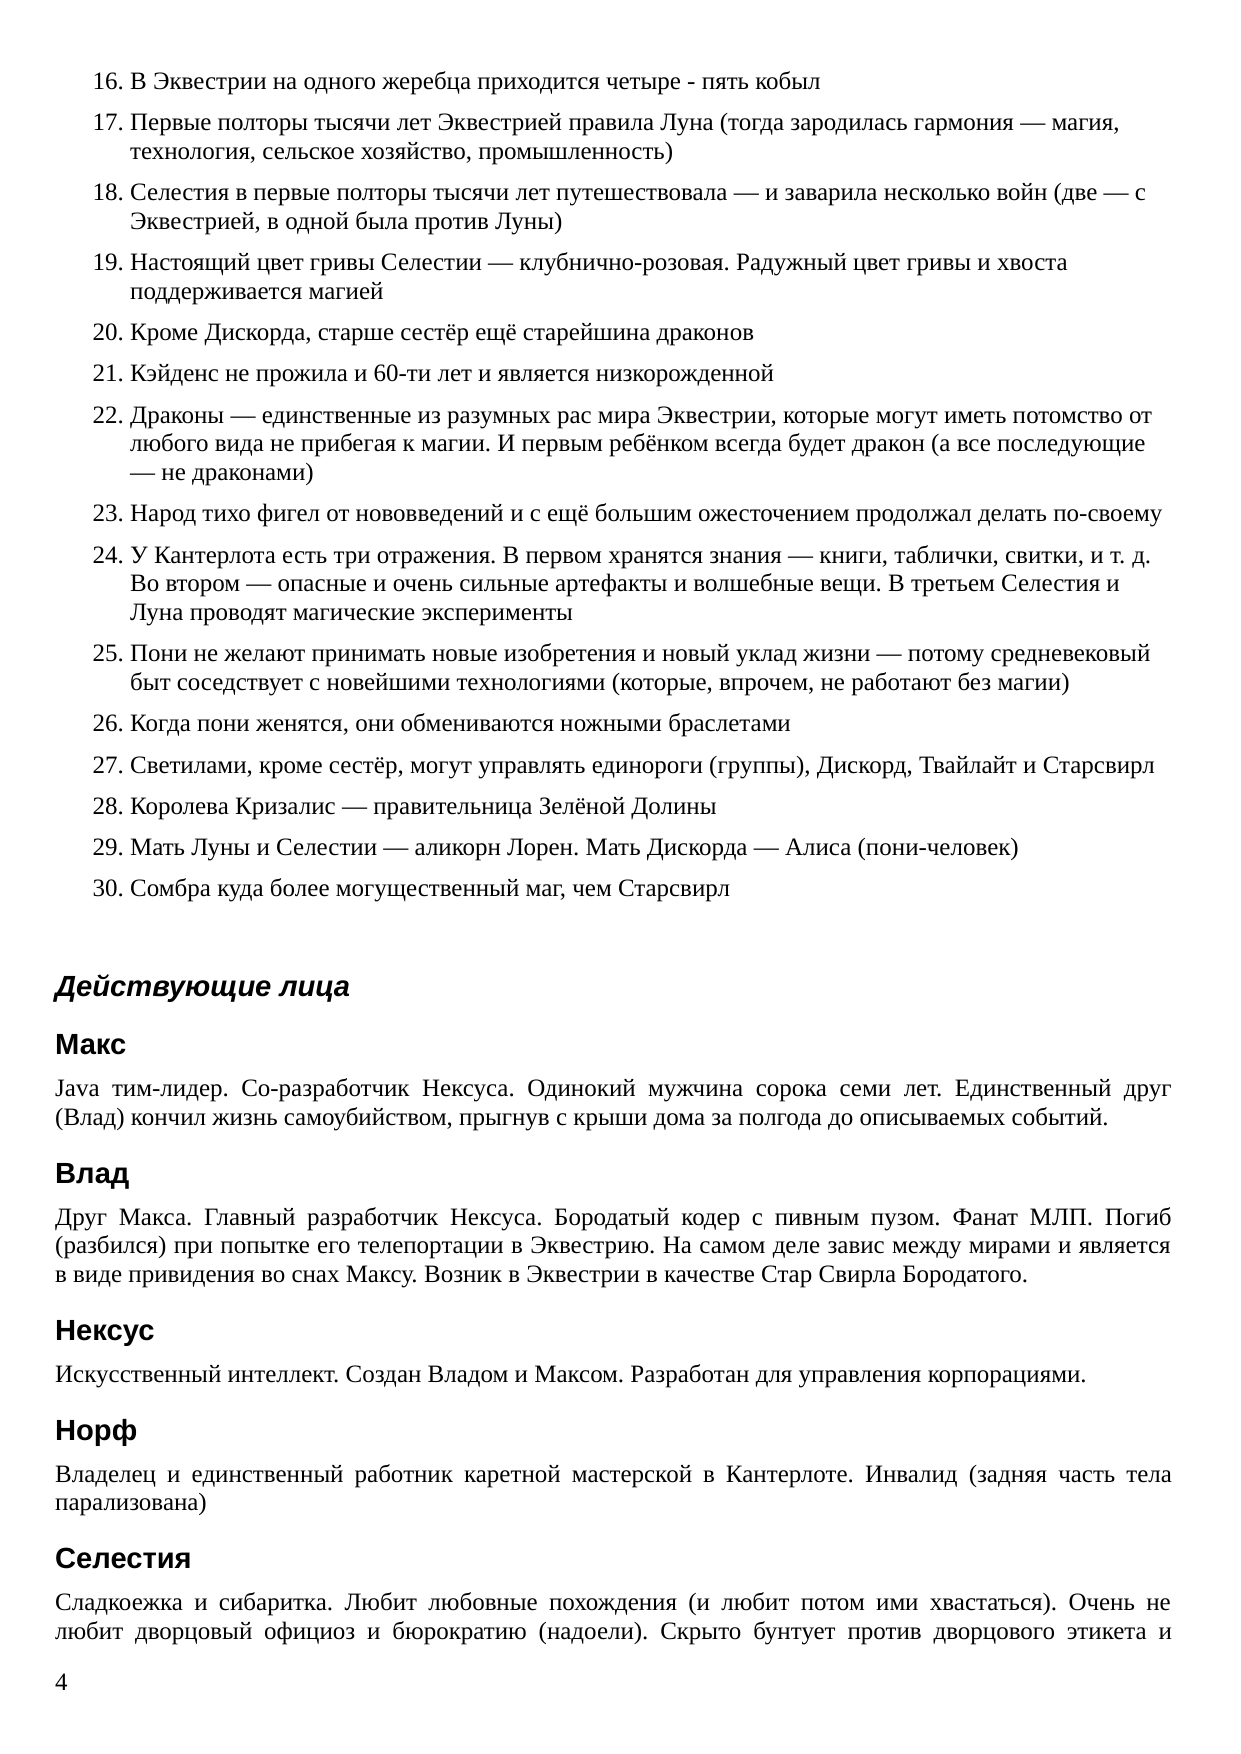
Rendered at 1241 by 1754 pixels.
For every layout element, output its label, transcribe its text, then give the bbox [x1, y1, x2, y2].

text Java тим-лидер. Со-разработчик Нексуса. Одинокий мужчина сорока семи лет. Единственный друг (Влад) кончил жизнь самоубийством, прыгнув с крыши дома за полгода до описываемых событий. [55, 1073, 1173, 1131]
subtitle Нексус [55, 1313, 1173, 1346]
subtitle Селестия [55, 1541, 1173, 1575]
list Кроме Дискорда, старше сестёр ещё старейшина драконов [92, 317, 1173, 346]
subtitle Норф [55, 1413, 1173, 1446]
text Друг Макса. Главный разработчик Нексуса. Бородатый кодер с пивным пузом. Фанат МЛП. Погиб (разбился) при попытке его телепортации в Эквестрию. На самом деле завис между мирами и является в виде привидения во снах Максу. Возник в Эквестрии в качестве Стар Свирла Бородатого. [55, 1202, 1173, 1288]
list Мать Луны и Селестии — аликорн Лорен. Мать Дискорда — Алиса (пони-человек) [92, 832, 1173, 861]
subtitle Влад [55, 1156, 1173, 1189]
list Сомбра куда более могущественный маг, чем Старсвирл [92, 873, 1173, 902]
list Когда пони женятся, они обмениваются ножными браслетами [92, 708, 1173, 737]
list В Эквестрии на одного жеребца приходится четыре - пять кобыл [92, 66, 1173, 95]
list Настоящий цвет гривы Селестии — клубнично-розовая. Радужный цвет гривы и хвоста поддерживается магией [92, 247, 1173, 305]
list Драконы — единственные из разумных рас мира Эквестрии, которые могут иметь потомство от любого вида не прибегая к магии. И первым ребёнком всегда будет дракон (а все последующие — не драконами) [92, 400, 1173, 486]
text Сладкоежка и сибаритка. Любит любовные похождения (и любит потом ими хвастаться). Очень не любит дворцовый официоз и бюрократию (надоели). Скрыто бунтует против дворцового этикета и [55, 1587, 1173, 1645]
text Искусственный интеллект. Создан Владом и Максом. Разработан для управления корпорациями. [55, 1359, 1173, 1388]
list Селестия в первые полторы тысячи лет путешествовала — и заварила несколько войн (две — с Эквестрией, в одной была против Луны) [92, 177, 1173, 235]
list Кэйденс не прожила и 60-ти лет и является низкорожденной [92, 358, 1173, 387]
list Пони не желают принимать новые изобретения и новый уклад жизни — потому средневековый быт соседствует с новейшими технологиями (которые, впрочем, не работают без магии) [92, 638, 1173, 696]
list Королева Кризалис — правительница Зелёной Долины [92, 791, 1173, 820]
list Светилами, кроме сестёр, могут управлять единороги (группы), Дискорд, Твайлайт и Старсвирл [92, 750, 1173, 778]
list Народ тихо фигел от нововведений и с ещё большим ожесточением продолжал делать по-своему [92, 498, 1173, 527]
subtitle Действующие лица [55, 968, 1173, 1002]
list Первые полторы тысячи лет Эквестрией правила Луна (тогда зародилась гармония — магия, технология, сельское хозяйство, промышленность) [92, 107, 1173, 165]
subtitle Макс [55, 1027, 1173, 1061]
list У Кантерлота есть три отражения. В первом хранятся знания — книги, таблички, свитки, и т. д. Во втором — опасные и очень сильные артефакты и волшебные вещи. В третьем Селестия и Луна проводят магические эксперименты [92, 540, 1173, 626]
text Владелец и единственный работник каретной мастерской в Кантерлоте. Инвалид (задняя часть тела парализована) [55, 1459, 1173, 1516]
